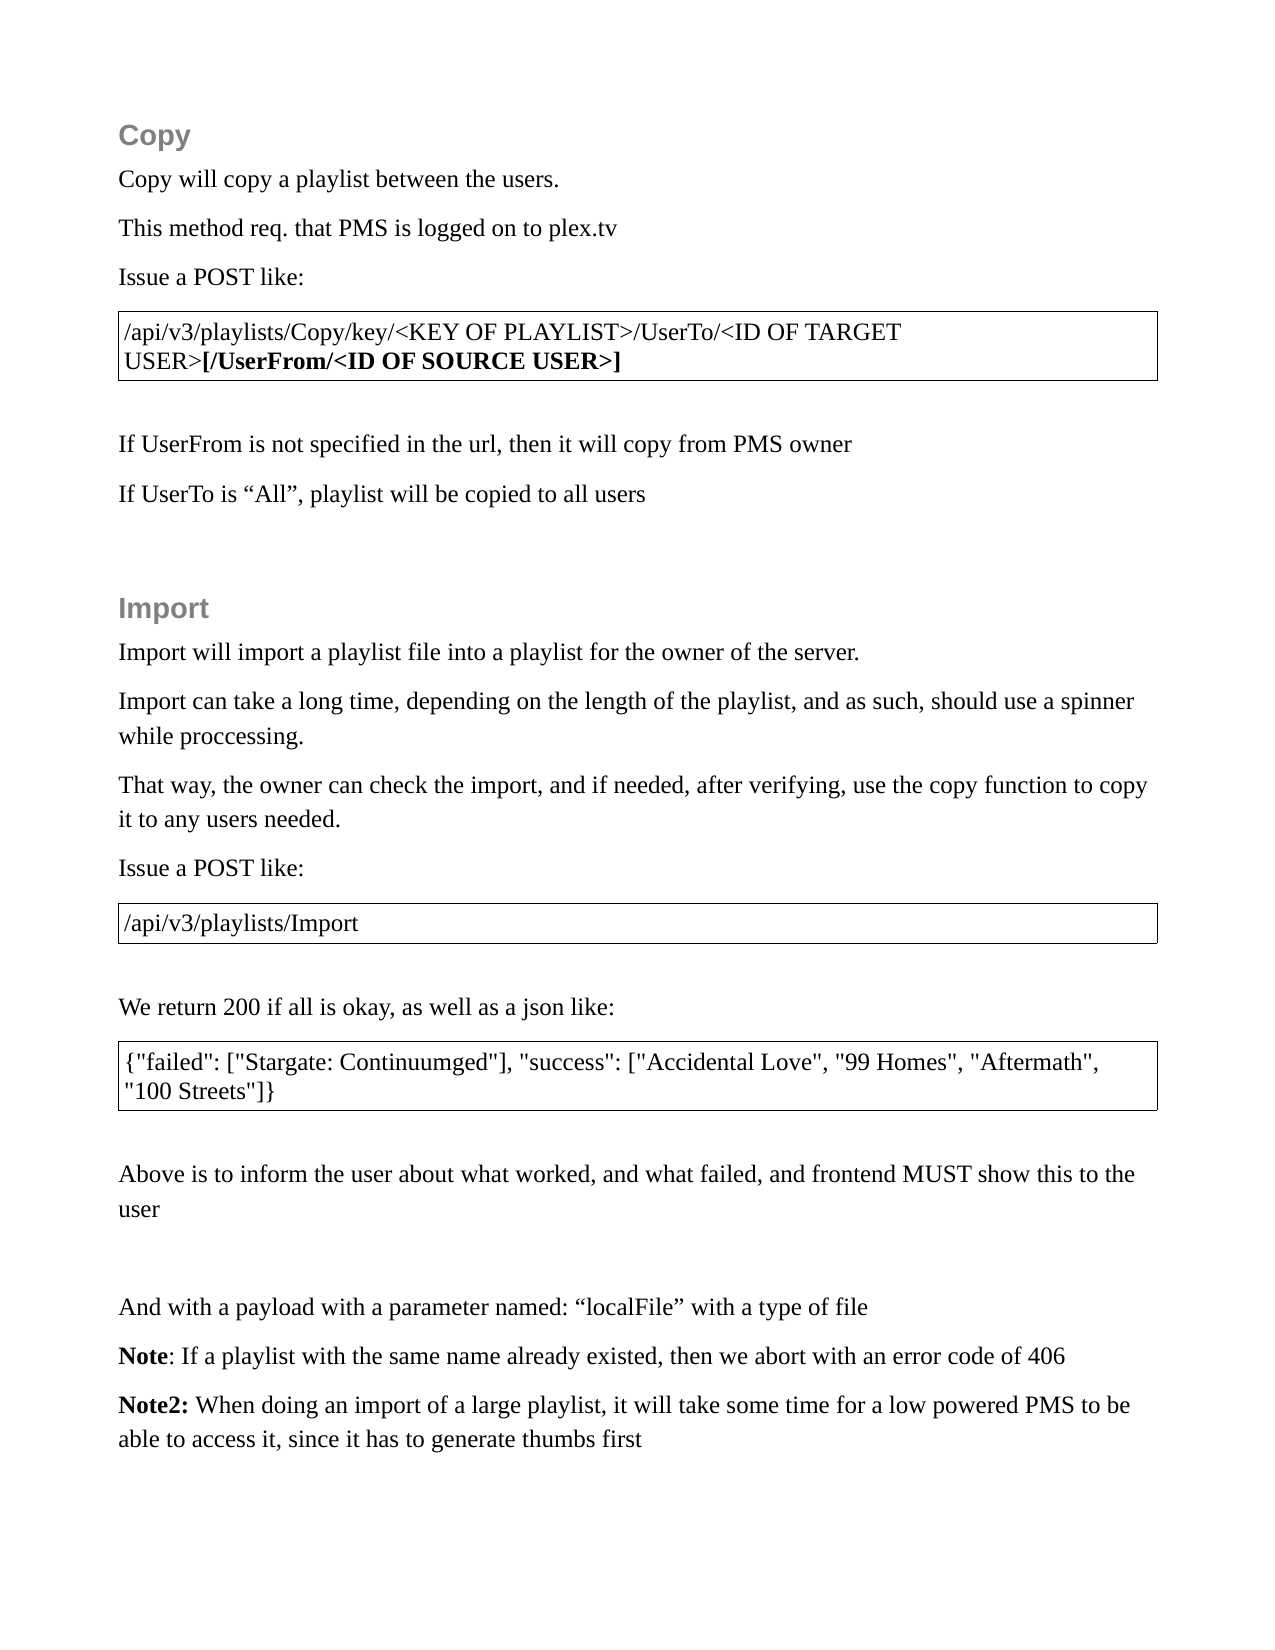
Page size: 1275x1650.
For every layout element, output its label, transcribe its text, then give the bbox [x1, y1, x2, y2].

subtitle Import [118, 591, 1157, 625]
table_header /api/v3/playlists/Import [119, 904, 1157, 943]
text Above is to inform the user about what worked, and what failed, and frontend MUST show this to the user [118, 1159, 1157, 1223]
text And with a payload with a parameter named: “localFile” with a type of file [118, 1292, 1157, 1321]
text Issue a POST like: [118, 853, 1157, 882]
text Issue a POST like: [118, 262, 1157, 291]
text Note: If a playlist with the same name already existed, then we abort with an error code of 406 [118, 1341, 1157, 1370]
text Note2: When doing an import of a large playlist, it will take some time for a low powered PMS to be able to access it, since it has to generate thumbs first [118, 1390, 1157, 1453]
text This method req. that PMS is logged on to plex.tv [118, 213, 1157, 242]
text We return 200 if all is okay, as well as a json like: [118, 992, 1157, 1021]
subtitle Copy [118, 118, 1157, 152]
table_header /api/v3/playlists/Copy/key/<KEY OF PLAYLIST>/UserTo/<ID OF TARGET USER>[/UserFrom/<ID OF SOURCE USER>] [119, 312, 1157, 380]
text That way, the owner can check the import, and if needed, after verifying, use the copy function to copy it to any users needed. [118, 770, 1157, 833]
text If UserFrom is not specified in the url, then it will copy from PMS owner [118, 429, 1157, 458]
table_header {"failed": ["Stargate: Continuumged"], "success": ["Accidental Love", "99 Homes", "Aftermath", "100 Streets"]} [119, 1042, 1157, 1110]
text If UserTo is “All”, playlist will be copied to all users [118, 479, 1157, 507]
text Copy will copy a playlist between the users. [118, 164, 1157, 193]
text Import can take a long time, depending on the length of the playlist, and as such, should use a spinner while proccessing. [118, 686, 1157, 750]
text Import will import a playlist file into a playlist for the owner of the server. [118, 637, 1157, 666]
